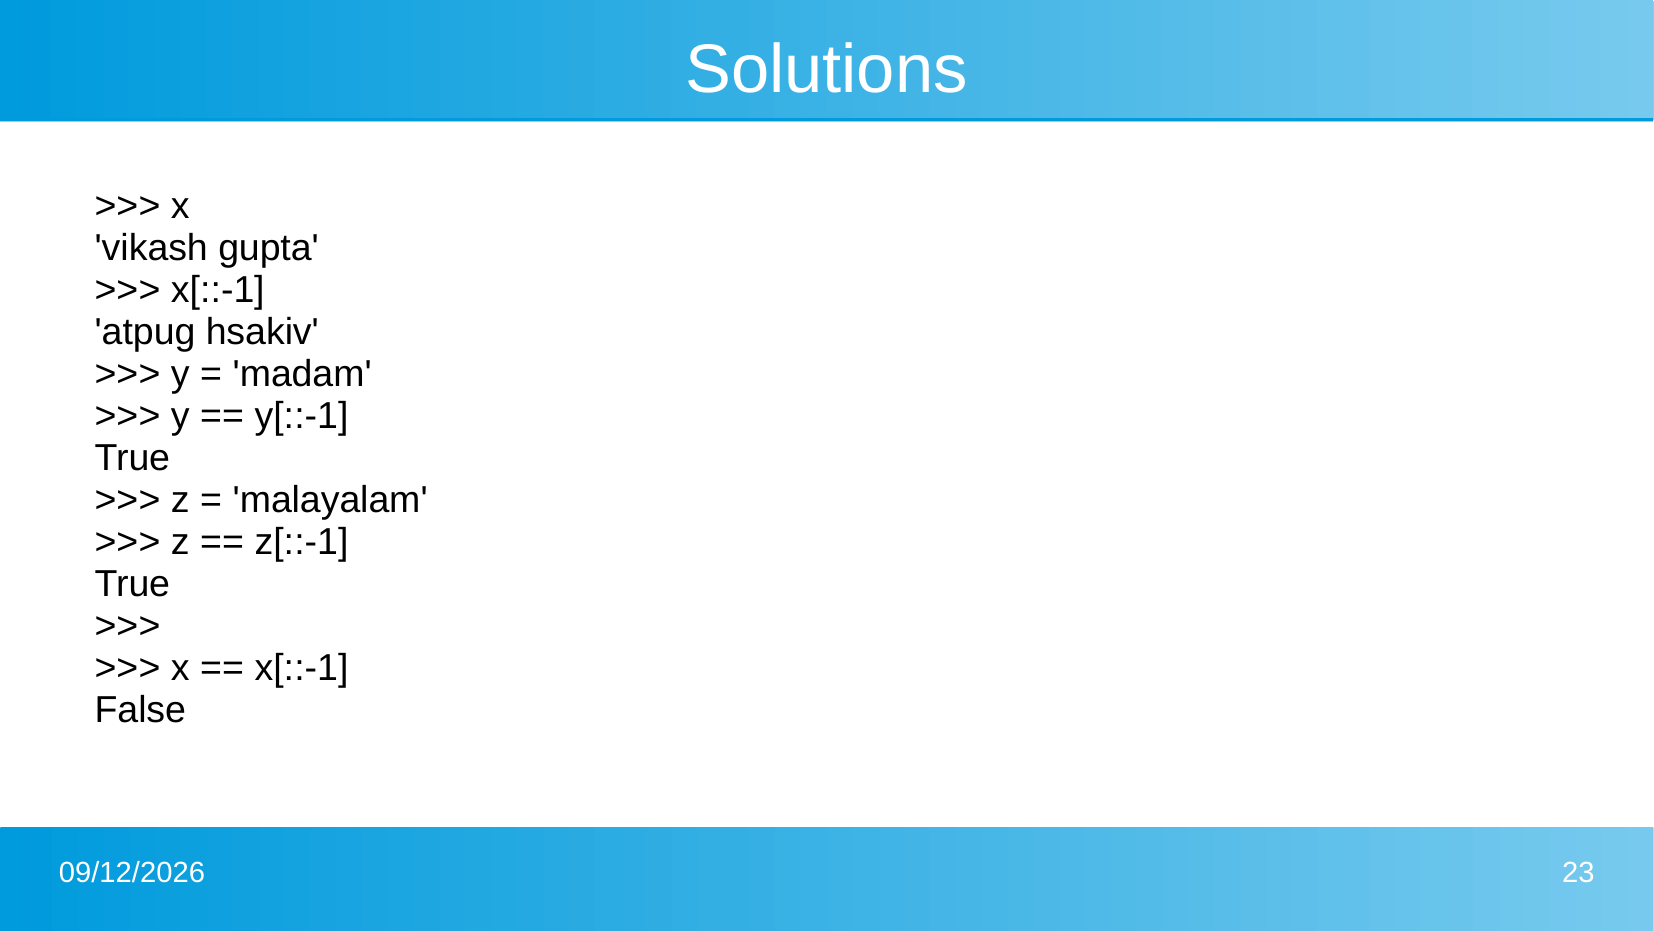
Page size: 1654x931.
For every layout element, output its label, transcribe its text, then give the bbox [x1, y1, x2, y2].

text_box >>> x 'vikash gupta' >>> x[::-1] 'atpug hsakiv' >>> y = 'madam' >>> y == y[::-1] True >>> z = 'malayalam' >>> z == z[::-1] True >>> >>> x == x[::-1] False [79, 177, 443, 780]
title Solutions [59, 29, 1595, 108]
